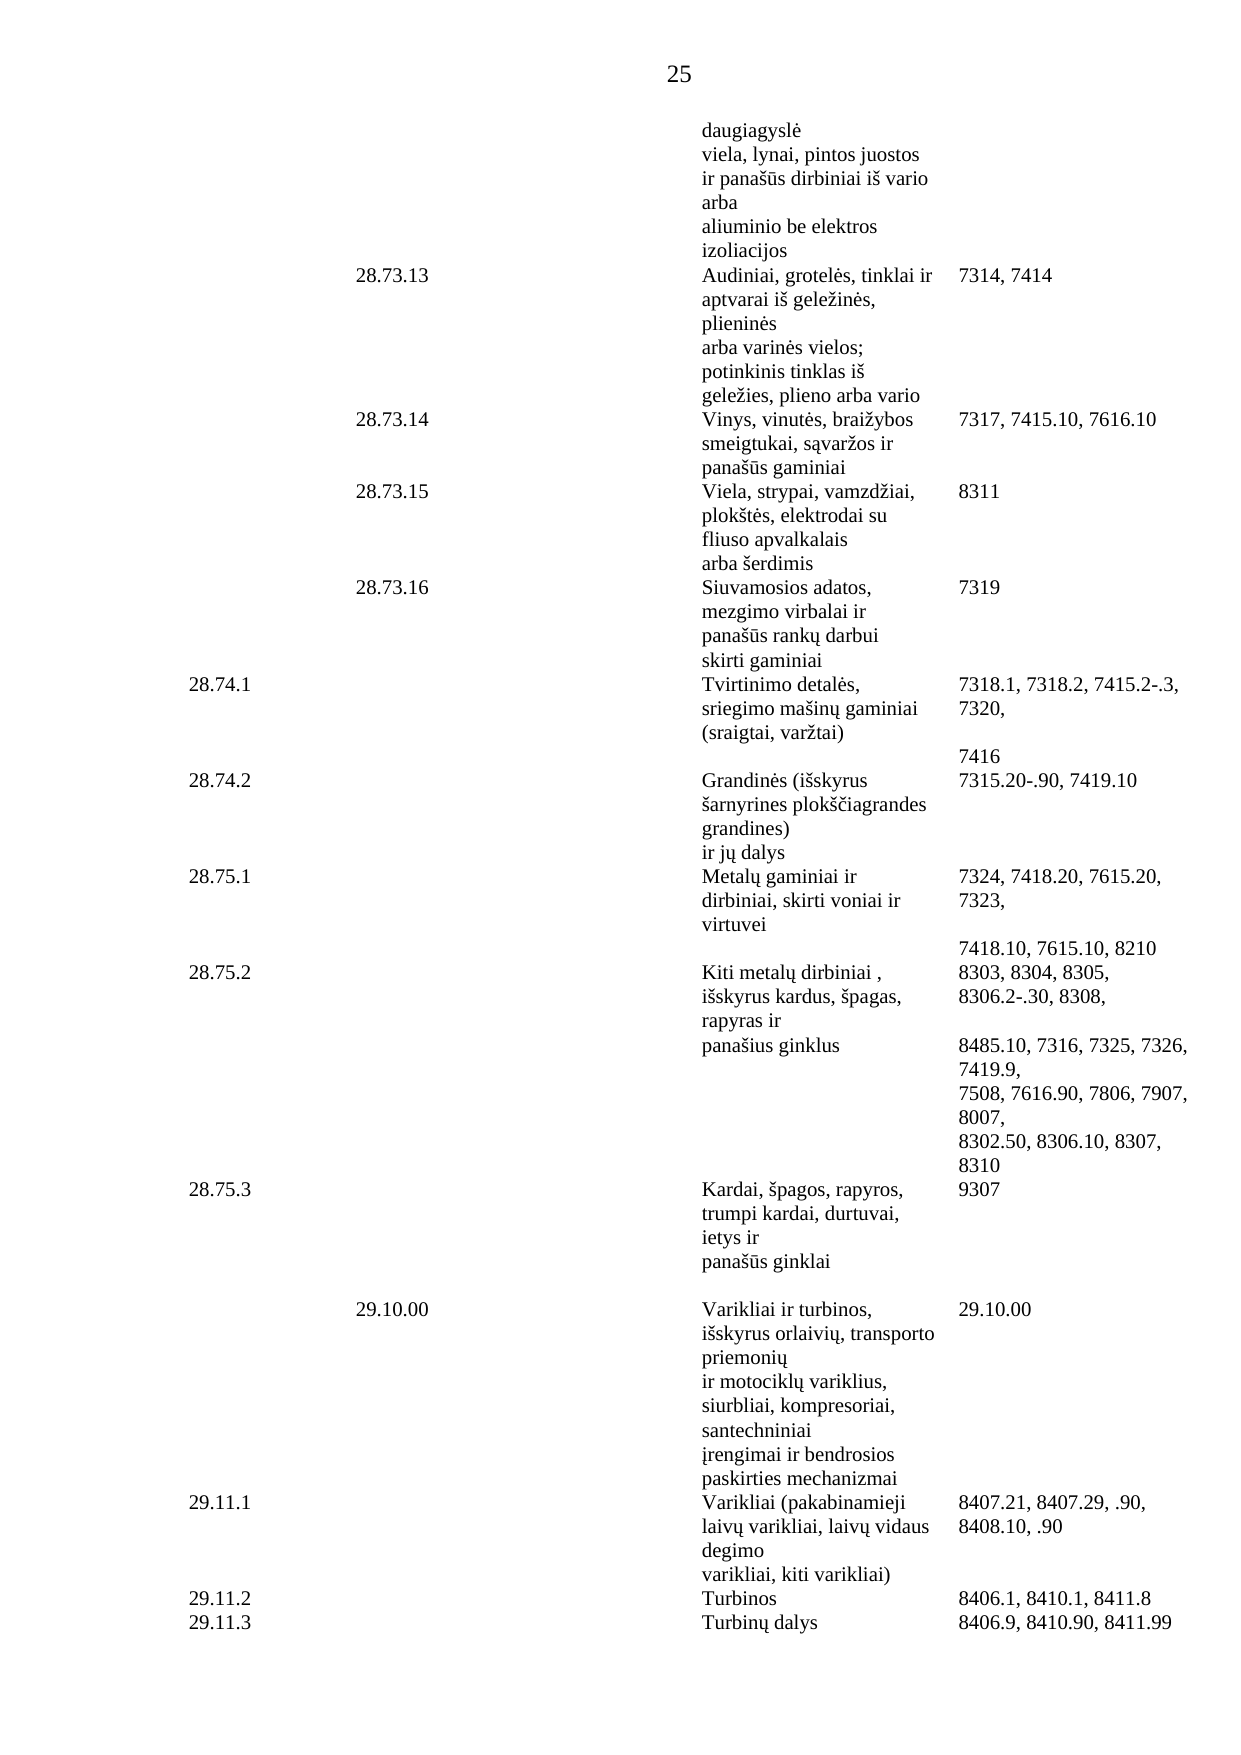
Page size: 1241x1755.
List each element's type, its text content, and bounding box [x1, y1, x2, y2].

table_cell [344, 1586, 690, 1610]
table_cell Tvirtinimo detalės, sriegimo mašinų gaminiai (sraigtai, varžtai) [690, 672, 947, 744]
table_cell [947, 118, 1204, 142]
table_cell [344, 1033, 690, 1081]
table_cell 8303, 8304, 8305, 8306.2-.30, 8308, [947, 960, 1204, 1032]
table_cell [177, 551, 344, 575]
table_cell [344, 672, 690, 744]
table_cell [177, 142, 344, 214]
table_cell [344, 960, 690, 1032]
table_cell Turbinų dalys [690, 1610, 947, 1634]
table_cell panašius ginklus [690, 1033, 947, 1081]
table_cell [344, 551, 690, 575]
table_cell 29.11.2 [177, 1586, 344, 1610]
table_cell 8407.21, 8407.29, .90, 8408.10, .90 [947, 1490, 1204, 1562]
table_cell [344, 1610, 690, 1634]
table_cell 29.10.00 [947, 1297, 1204, 1369]
table_cell [177, 214, 344, 262]
table_cell [344, 1562, 690, 1586]
table_cell 9307 [947, 1177, 1204, 1249]
table_cell [690, 744, 947, 768]
table_cell skirti gaminiai [690, 648, 947, 672]
table_cell Kiti metalų dirbiniai , išskyrus kardus, špagas, rapyras ir [690, 960, 947, 1032]
table_cell [947, 1273, 1204, 1297]
table_cell Grandinės (išskyrus šarnyrines plokščiagrandes grandines) [690, 768, 947, 840]
table_cell 7324, 7418.20, 7615.20, 7323, [947, 864, 1204, 936]
table_cell viela, lynai, pintos juostos ir panašūs dirbiniai iš vario arba [690, 142, 947, 214]
table_cell 29.10.00 [344, 1297, 690, 1369]
table_cell 8406.9, 8410.90, 8411.99 [947, 1610, 1204, 1634]
table_cell [177, 118, 344, 142]
table_cell aliuminio be elektros izoliacijos [690, 214, 947, 262]
table_cell 29.11.3 [177, 1610, 344, 1634]
table_cell Audiniai, grotelės, tinklai ir aptvarai iš geležinės, plieninės [690, 263, 947, 335]
table_cell arba varinės vielos; potinkinis tinklas iš geležies, plieno arba vario [690, 335, 947, 407]
table_cell panašūs ginklai [690, 1249, 947, 1273]
table_cell [177, 1081, 344, 1129]
table_cell 29.11.1 [177, 1490, 344, 1562]
table_cell [344, 142, 690, 214]
table_cell Siuvamosios adatos, mezgimo virbalai ir panašūs rankų darbui [690, 575, 947, 647]
table_cell [344, 1177, 690, 1249]
table_cell Kardai, špagos, rapyros, trumpi kardai, durtuvai, ietys ir [690, 1177, 947, 1249]
table_cell [947, 551, 1204, 575]
table_cell 28.75.2 [177, 960, 344, 1032]
table_cell 28.73.14 [344, 407, 690, 479]
table_cell [947, 335, 1204, 407]
table_cell įrengimai ir bendrosios paskirties mechanizmai [690, 1442, 947, 1490]
table_cell [177, 648, 344, 672]
table_cell [344, 864, 690, 936]
table_cell [177, 1129, 344, 1177]
table_cell [344, 1490, 690, 1562]
table_cell [690, 1081, 947, 1129]
table_cell ir motociklų variklius, siurbliai, kompresoriai, santechniniai [690, 1369, 947, 1442]
table_cell [344, 335, 690, 407]
table_cell [177, 479, 344, 551]
table_cell [947, 1442, 1204, 1490]
table_cell daugiagyslė [690, 118, 947, 142]
table_cell [947, 648, 1204, 672]
table_cell [344, 1081, 690, 1129]
table_cell [344, 1129, 690, 1177]
table_cell [177, 575, 344, 647]
table_cell [690, 1273, 947, 1297]
table_cell [177, 1442, 344, 1490]
table_cell arba šerdimis [690, 551, 947, 575]
table_cell [344, 648, 690, 672]
table_cell 7315.20-.90, 7419.10 [947, 768, 1204, 840]
table_cell 7416 [947, 744, 1204, 768]
table_cell 28.75.3 [177, 1177, 344, 1249]
table_cell [947, 1249, 1204, 1273]
table_cell [177, 1562, 344, 1586]
table_cell Viela, strypai, vamzdžiai, plokštės, elektrodai su fliuso apvalkalais [690, 479, 947, 551]
table_cell [344, 1249, 690, 1273]
table_cell Metalų gaminiai ir dirbiniai, skirti voniai ir virtuvei [690, 864, 947, 936]
table_cell 7318.1, 7318.2, 7415.2-.3, 7320, [947, 672, 1204, 744]
table_cell [177, 1297, 344, 1369]
table_cell [344, 1442, 690, 1490]
table_cell [177, 744, 344, 768]
table_cell 8311 [947, 479, 1204, 551]
table_cell ir jų dalys [690, 840, 947, 864]
table_cell 28.73.15 [344, 479, 690, 551]
table_cell [947, 1562, 1204, 1586]
table_cell [690, 1129, 947, 1177]
table_cell [947, 214, 1204, 262]
table_cell 28.74.2 [177, 768, 344, 840]
table_cell [177, 1033, 344, 1081]
table_cell [344, 1369, 690, 1442]
table_cell 28.75.1 [177, 864, 344, 936]
table_cell [177, 335, 344, 407]
table_cell 7418.10, 7615.10, 8210 [947, 936, 1204, 960]
table_cell [947, 1369, 1204, 1442]
table_cell 28.74.1 [177, 672, 344, 744]
table_cell [690, 936, 947, 960]
table_cell Varikliai (pakabinamieji laivų varikliai, laivų vidaus degimo [690, 1490, 947, 1562]
table_cell 8485.10, 7316, 7325, 7326, 7419.9, [947, 1033, 1204, 1081]
table_cell 8302.50, 8306.10, 8307, 8310 [947, 1129, 1204, 1177]
table_cell [344, 936, 690, 960]
table_cell 7319 [947, 575, 1204, 647]
table_cell [344, 840, 690, 864]
table_cell 7314, 7414 [947, 263, 1204, 335]
table_cell Varikliai ir turbinos, išskyrus orlaivių, transporto priemonių [690, 1297, 947, 1369]
table_cell Vinys, vinutės, braižybos smeigtukai, sąvaržos ir panašūs gaminiai [690, 407, 947, 479]
table_cell 28.73.16 [344, 575, 690, 647]
table_cell [947, 840, 1204, 864]
table_cell [947, 142, 1204, 214]
table_cell [344, 1273, 690, 1297]
table_cell [177, 1249, 344, 1273]
table_cell [344, 744, 690, 768]
table_cell 7317, 7415.10, 7616.10 [947, 407, 1204, 479]
table_cell 7508, 7616.90, 7806, 7907, 8007, [947, 1081, 1204, 1129]
table_cell Turbinos [690, 1586, 947, 1610]
table_cell [177, 936, 344, 960]
table_cell 28.73.13 [344, 263, 690, 335]
table_cell [177, 407, 344, 479]
table_cell [344, 118, 690, 142]
table_cell [177, 1369, 344, 1442]
table_cell [177, 1273, 344, 1297]
table_cell varikliai, kiti varikliai) [690, 1562, 947, 1586]
table_cell [344, 214, 690, 262]
table_cell 8406.1, 8410.1, 8411.8 [947, 1586, 1204, 1610]
table_cell [177, 840, 344, 864]
table_cell [344, 768, 690, 840]
table_cell [177, 263, 344, 335]
